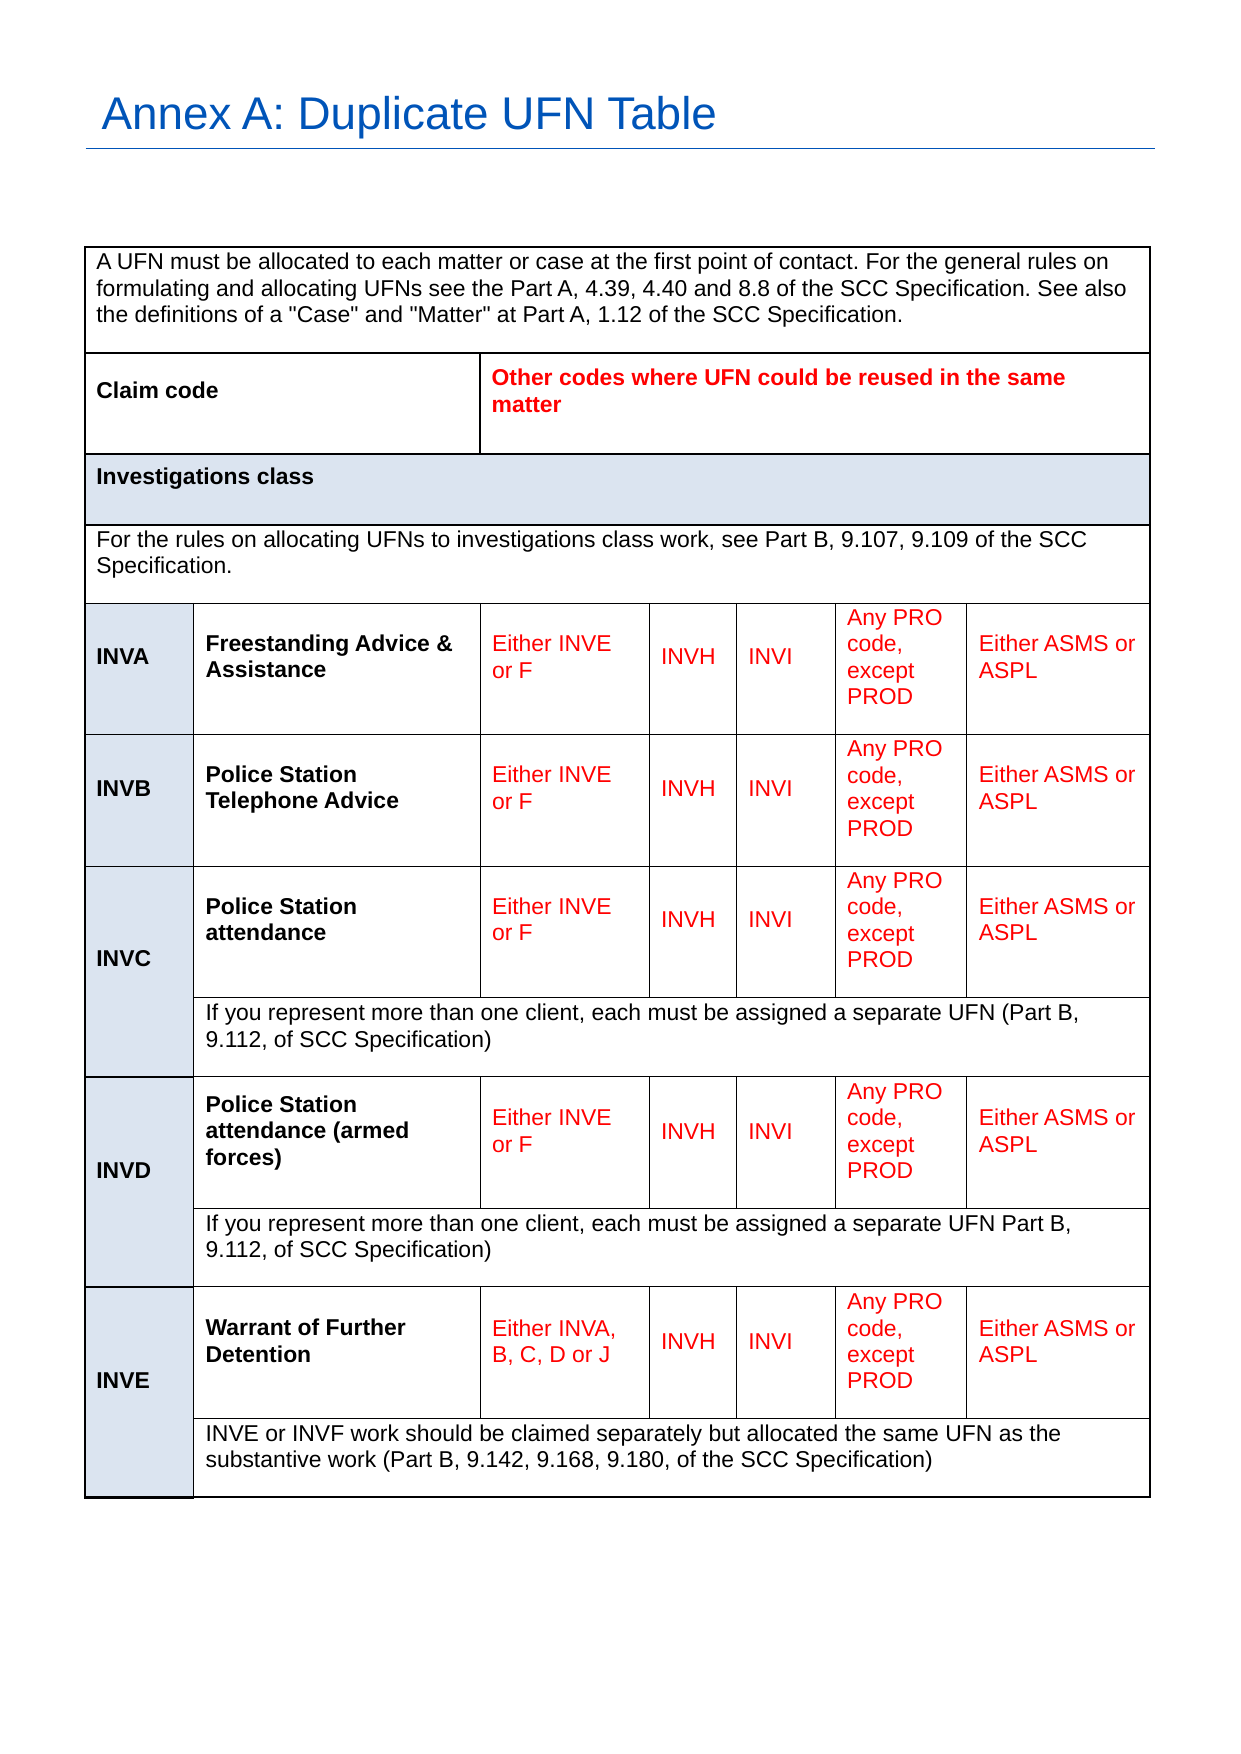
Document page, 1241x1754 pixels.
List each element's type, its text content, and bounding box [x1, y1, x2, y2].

table_cell Any PRO code, except PROD [836, 735, 966, 866]
table_cell Other codes where UFN could be reused in the same matter [481, 354, 1149, 453]
table_header A UFN must be allocated to each matter or case at the first point of contact. For the general rules on formulating and allocating UFNs see the Part A, 4.39, 4.40 and 8.8 of the SCC Specification. See also the definitions of a "Case" and "Matter" at Part A, 1.12 of the SCC Specification. [86, 248, 1149, 352]
table_cell Either ASMS or ASPL [967, 604, 1149, 734]
table_cell INVH [650, 1077, 736, 1207]
table_cell INVI [737, 735, 835, 866]
table_cell Either INVE or F [481, 1077, 649, 1207]
table_cell Claim code [86, 354, 479, 453]
table_cell INVE or INVF work should be claimed separately but allocated the same UFN as the substantive work (Part B, 9.142, 9.168, 9.180, of the SCC Specification) [194, 1419, 1149, 1496]
table_cell Any PRO code, except PROD [836, 1077, 966, 1207]
subtitle Annex A: Duplicate UFN Table [101, 87, 1167, 139]
table_cell Investigations class [86, 455, 1149, 524]
table_cell INVE [86, 1288, 193, 1496]
table_cell Any PRO code, except PROD [836, 1287, 966, 1418]
table_cell If you represent more than one client, each must be assigned a separate UFN Part B, 9.112, of SCC Specification) [194, 1209, 1149, 1286]
table_cell Either INVE or F [481, 867, 649, 997]
table_cell If you represent more than one client, each must be assigned a separate UFN (Part B, 9.112, of SCC Specification) [194, 998, 1149, 1076]
table_cell For the rules on allocating UFNs to investigations class work, see Part B, 9.107, 9.109 of the SCC Specification. [86, 526, 1149, 603]
table_cell INVI [737, 867, 835, 997]
table_cell INVC [86, 867, 193, 1076]
table_cell INVI [737, 1077, 835, 1207]
table_cell Either ASMS or ASPL [967, 1287, 1149, 1418]
table_cell INVH [650, 867, 736, 997]
table_cell Either INVA, B, C, D or J [481, 1287, 649, 1418]
table_cell Freestanding Advice & Assistance [194, 604, 480, 734]
table_cell INVH [650, 1287, 736, 1418]
table_cell Police Station Telephone Advice [194, 735, 480, 866]
table_cell Either INVE or F [481, 604, 649, 734]
table_cell Either INVE or F [481, 735, 649, 866]
table_cell INVH [650, 604, 736, 734]
table_cell Any PRO code, except PROD [836, 604, 966, 734]
table_cell INVB [86, 735, 193, 866]
table_cell Police Station attendance [194, 867, 480, 997]
table_cell INVI [737, 1287, 835, 1418]
table_cell Either ASMS or ASPL [967, 735, 1149, 866]
table_cell Either ASMS or ASPL [967, 1077, 1149, 1207]
table_cell Warrant of Further Detention [194, 1287, 480, 1418]
table_cell INVH [650, 735, 736, 866]
table_cell Either ASMS or ASPL [967, 867, 1149, 997]
table_cell Police Station attendance (armed forces) [194, 1077, 480, 1207]
table_cell INVD [86, 1078, 193, 1286]
table_cell INVI [737, 604, 835, 734]
table_cell Any PRO code, except PROD [836, 867, 966, 997]
table_cell INVA [86, 604, 193, 734]
